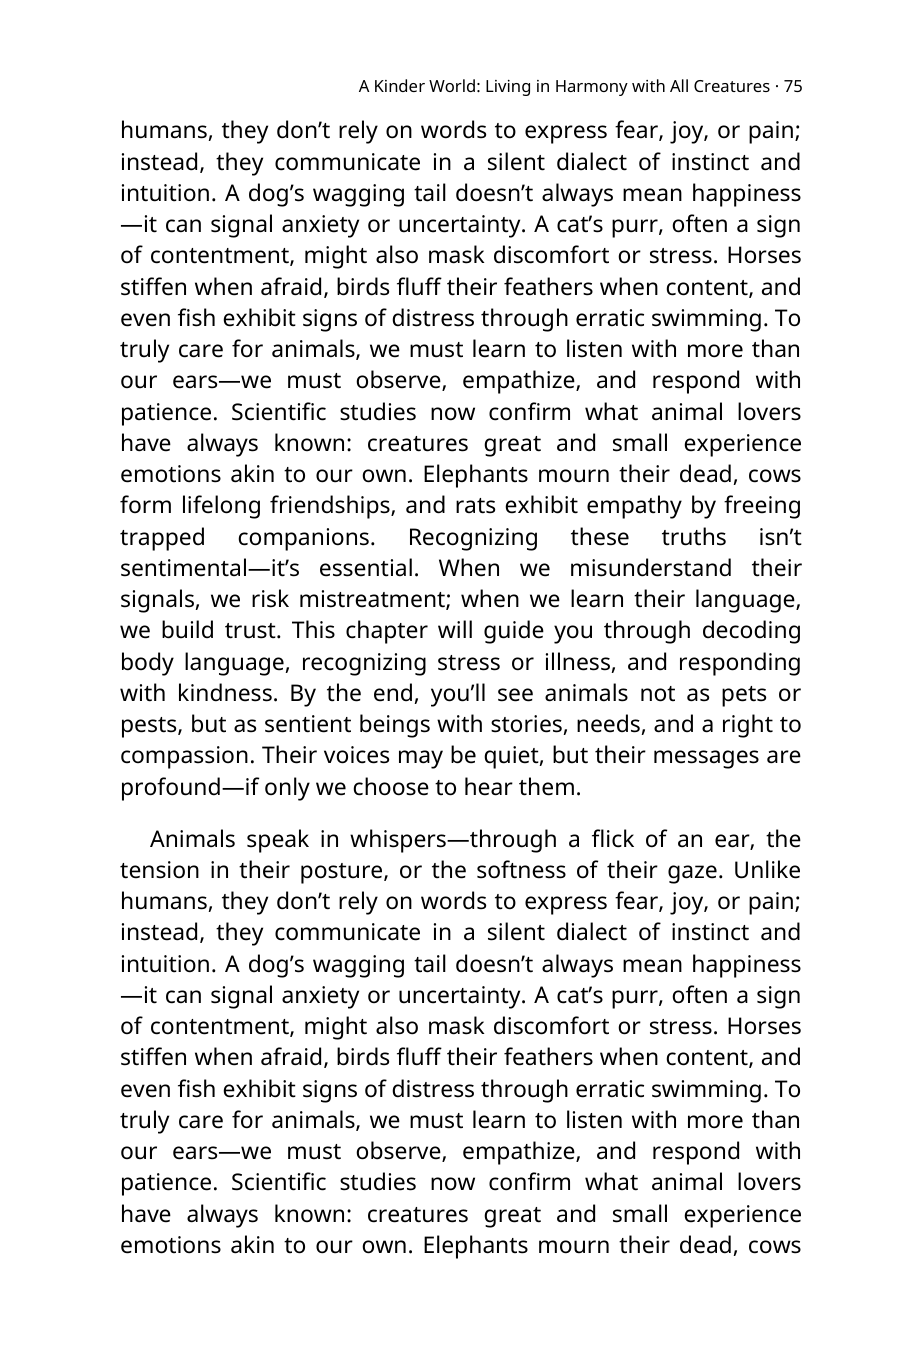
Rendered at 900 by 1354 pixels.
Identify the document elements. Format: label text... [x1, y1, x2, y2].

text Animals speak in whispers—through a flick of an ear, the tension in their posture, or the softness of their gaze. Unlike humans, they don’t rely on words to express fear, joy, or pain; instead, they communicate in a silent dialect of instinct and intuition. A dog’s wagging tail doesn’t always mean happiness—it can signal anxiety or uncertainty. A cat’s purr, often a sign of contentment, might also mask discomfort or stress. Horses stiffen when afraid, birds fluff their feathers when content, and even fish exhibit signs of distress through erratic swimming. To truly care for animals, we must learn to listen with more than our ears—we must observe, empathize, and respond with patience. Scientific studies now confirm what animal lovers have always known: creatures great and small experience emotions akin to our own. Elephants mourn their dead, cows [120, 822, 802, 1260]
text humans, they don’t rely on words to express fear, joy, or pain; instead, they communicate in a silent dialect of instinct and intuition. A dog’s wagging tail doesn’t always mean happiness—it can signal anxiety or uncertainty. A cat’s purr, often a sign of contentment, might also mask discomfort or stress. Horses stiffen when afraid, birds fluff their feathers when content, and even fish exhibit signs of distress through erratic swimming. To truly care for animals, we must learn to listen with more than our ears—we must observe, empathize, and respond with patience. Scientific studies now confirm what animal lovers have always known: creatures great and small experience emotions akin to our own. Elephants mourn their dead, cows form lifelong friendships, and rats exhibit empathy by freeing trapped companions. Recognizing these truths isn’t sentimental—it’s essential. When we misunderstand their signals, we risk mistreatment; when we learn their language, we build trust. This chapter will guide you through decoding body language, recognizing stress or illness, and responding with kindness. By the end, you’ll see animals not as pets or pests, but as sentient beings with stories, needs, and a right to compassion. Their voices may be quiet, but their messages are profound—if only we choose to hear them. [120, 114, 802, 802]
